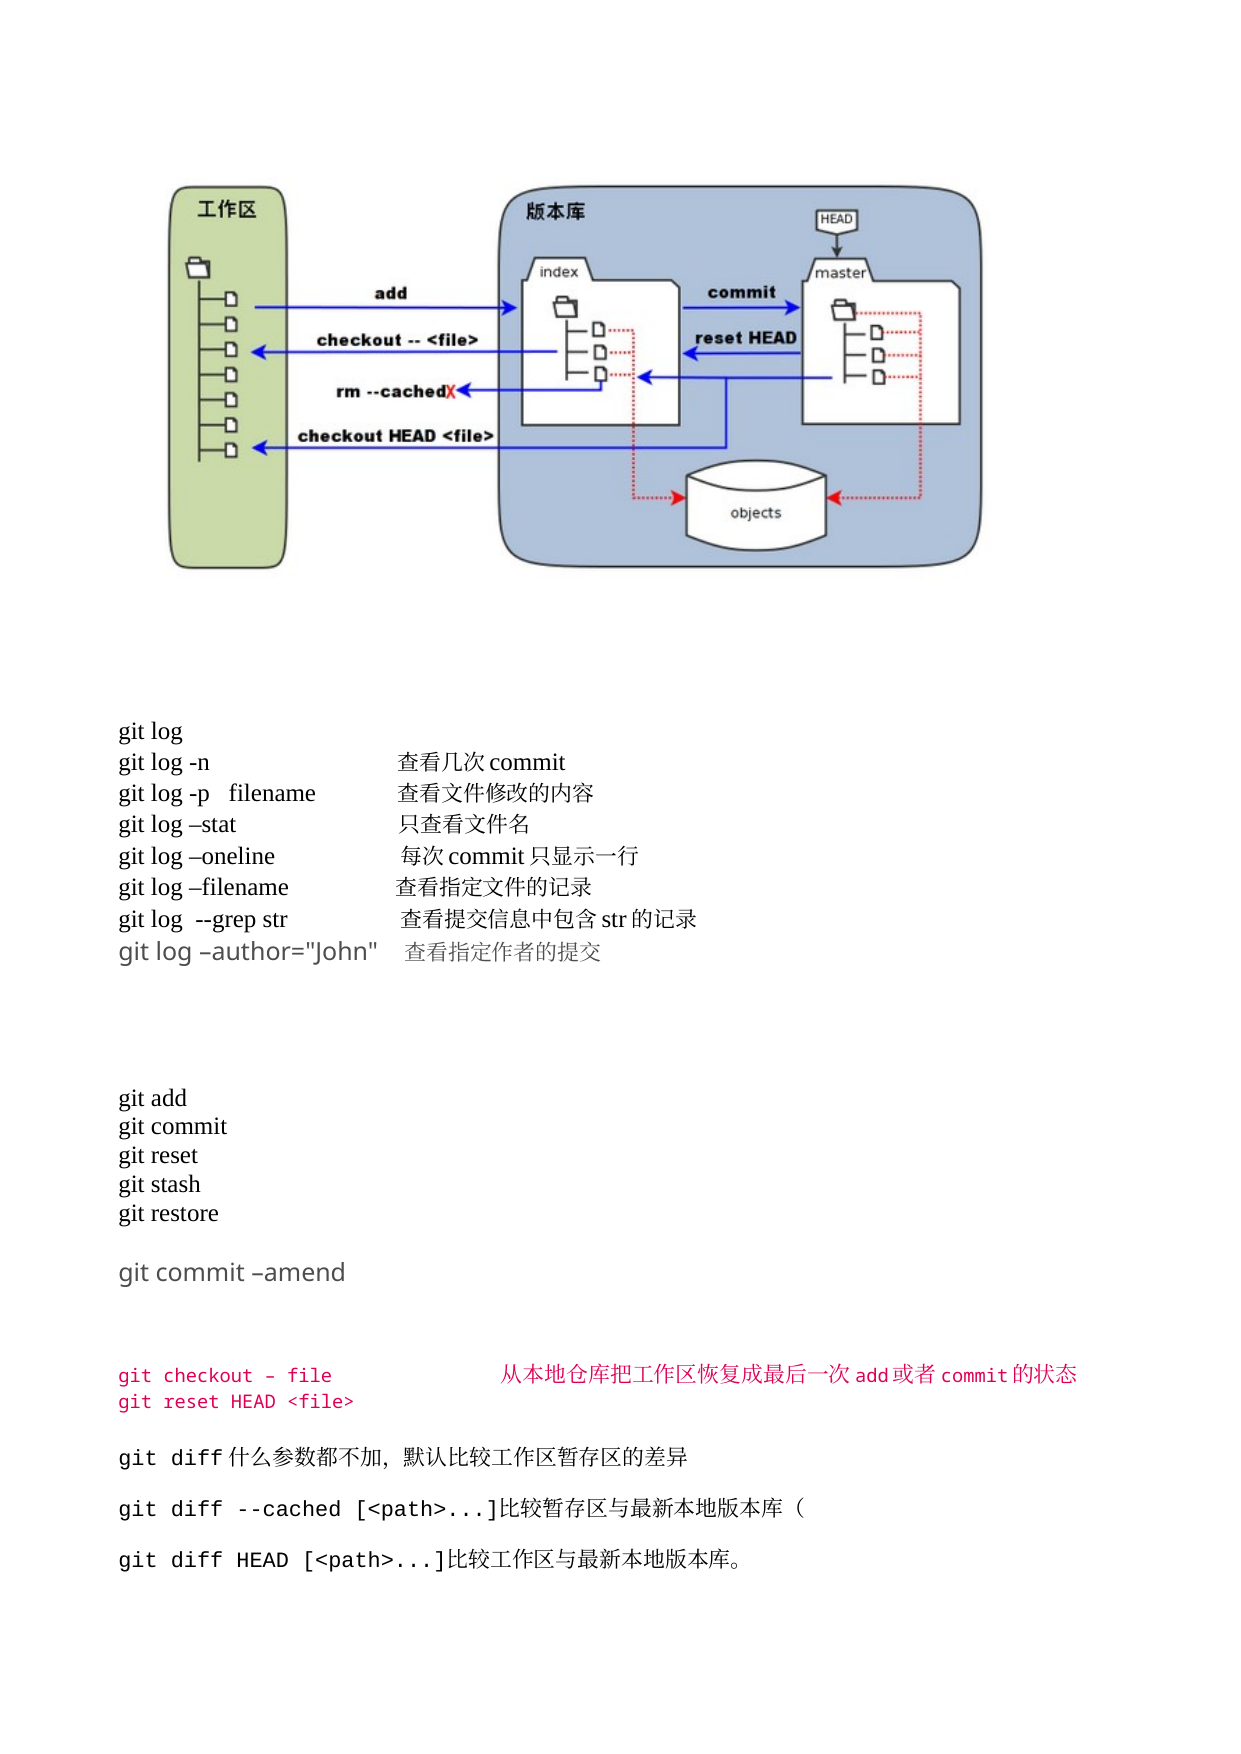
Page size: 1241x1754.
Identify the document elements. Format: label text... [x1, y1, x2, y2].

text git log –stat 只查看文件名 [118, 808, 1122, 839]
text git diff 什么参数都不加，默认比较工作区暂存区的差异 [118, 1440, 1122, 1472]
text git commit –amend [118, 1255, 1122, 1289]
text git diff HEAD [<path>...]比较工作区与最新本地版本库。 [118, 1542, 1122, 1574]
text git stash [118, 1169, 1122, 1198]
text git log –oneline 每次commit只显示一行 [118, 839, 1122, 871]
text git reset [118, 1140, 1122, 1169]
text git add [118, 1083, 1122, 1111]
text git log --grep str 查看提交信息中包含str的记录 [118, 902, 1122, 933]
text git restore [118, 1198, 1122, 1226]
picture [99, 133, 1049, 630]
text git log –author="John" 查看指定作者的提交 [118, 933, 1122, 968]
text git diff --cached [<path>...]比较暂存区与最新本地版本库（ [118, 1491, 1122, 1523]
text git log [118, 716, 1122, 745]
text git log -p filename 查看文件修改的内容 [118, 776, 1122, 808]
text git commit [118, 1111, 1122, 1140]
text git checkout – file 从本地仓库把工作区恢复成最后一次add或者commit的状态 [118, 1357, 1122, 1389]
text git log –filename 查看指定文件的记录 [118, 871, 1122, 902]
text git reset HEAD <file> [118, 1389, 1122, 1414]
text git log -n 查看几次commit [118, 745, 1122, 776]
